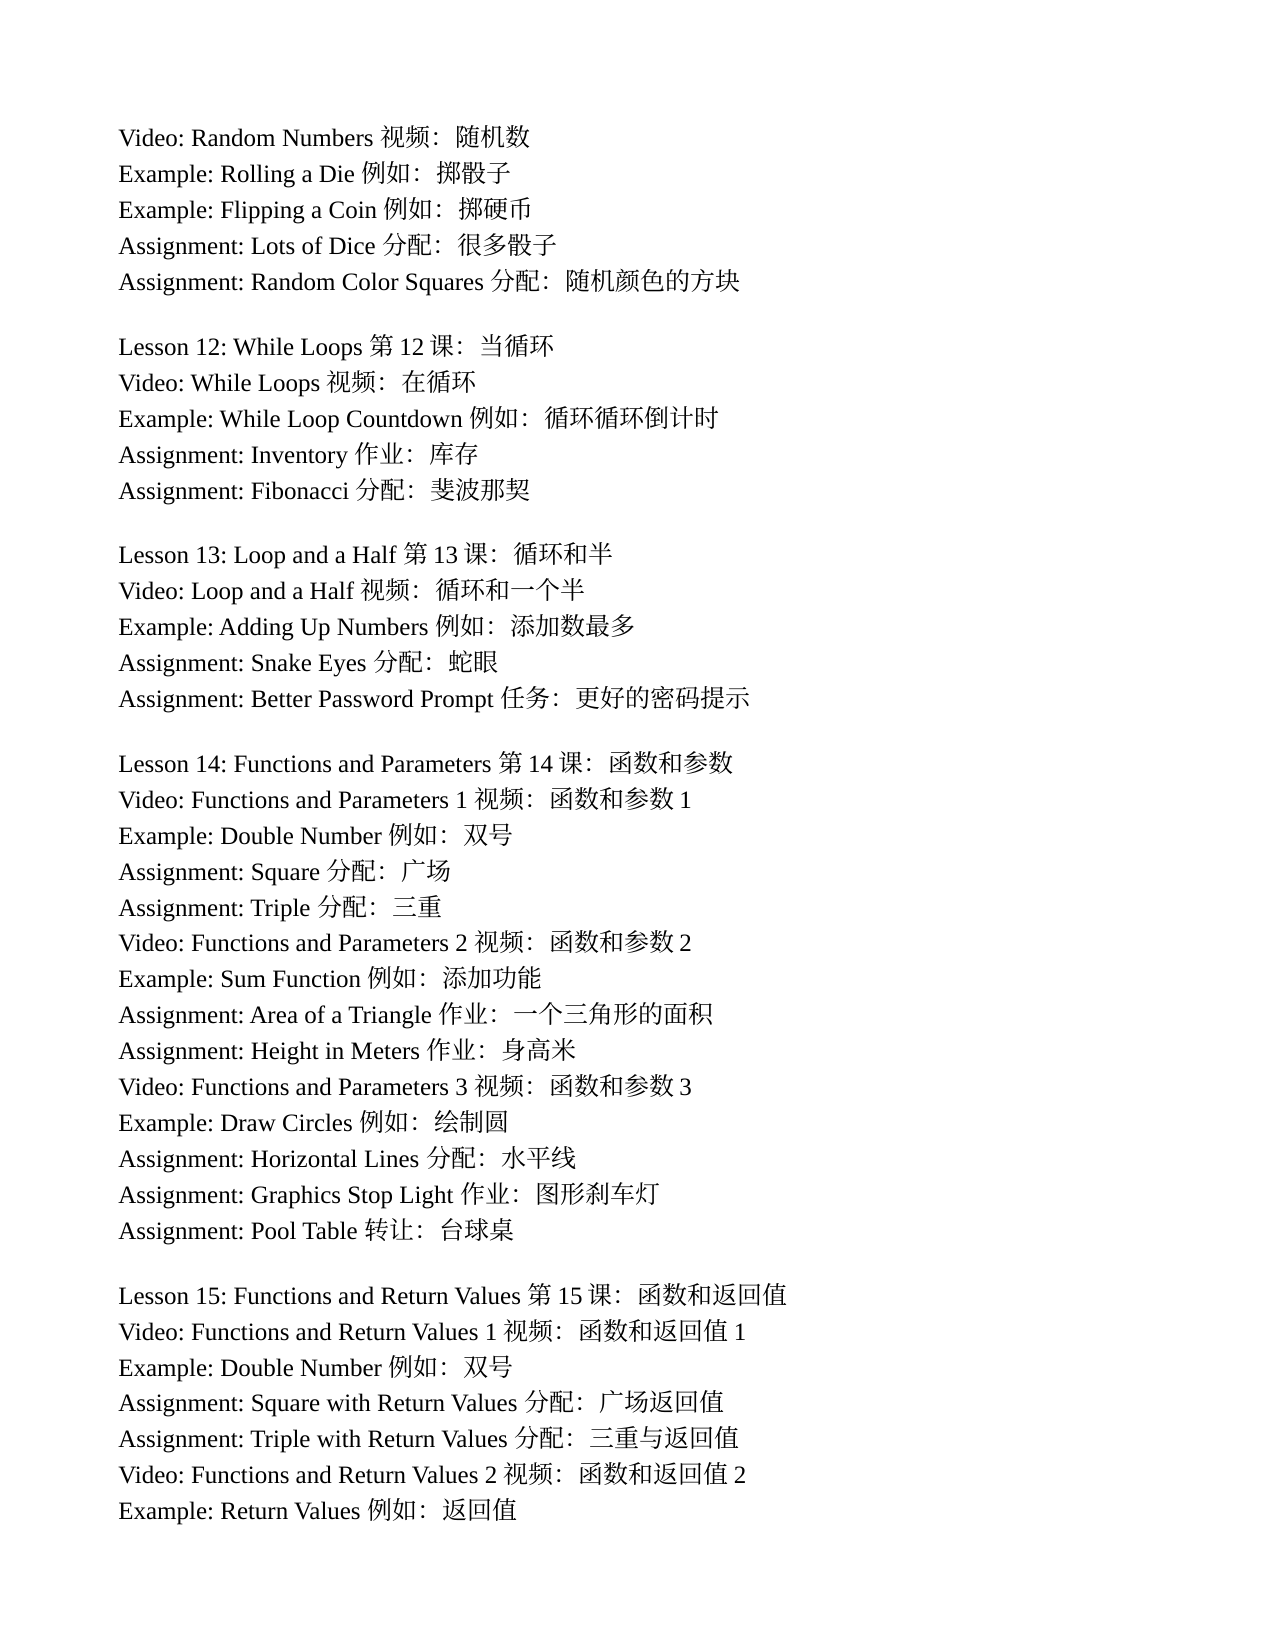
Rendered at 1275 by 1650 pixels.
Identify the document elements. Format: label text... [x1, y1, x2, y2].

text Video: Functions and Parameters 3 视频：函数和参数3 [118, 1067, 1157, 1103]
text Video: Functions and Parameters 1 视频：函数和参数1 [118, 779, 1157, 815]
text Assignment: Graphics Stop Light 作业：图形刹车灯 [118, 1175, 1157, 1211]
text Video: Random Numbers 视频：随机数 [118, 118, 1157, 154]
text Example: Return Values 例如：返回值 [118, 1491, 1157, 1527]
text Video: Functions and Return Values 2 视频：函数和返回值2 [118, 1455, 1157, 1491]
text Assignment: Better Password Prompt 任务：更好的密码提示 [118, 679, 1157, 715]
text Example: Sum Function 例如：添加功能 [118, 959, 1157, 995]
text Assignment: Pool Table 转让：台球桌 [118, 1211, 1157, 1247]
text Lesson 13: Loop and a Half 第13课：循环和半 [118, 535, 1157, 571]
text Assignment: Height in Meters 作业：身高米 [118, 1031, 1157, 1067]
text Assignment: Triple with Return Values 分配：三重与返回值 [118, 1419, 1157, 1455]
text Video: Functions and Parameters 2 视频：函数和参数2 [118, 923, 1157, 959]
text Assignment: Horizontal Lines 分配：水平线 [118, 1139, 1157, 1175]
text Assignment: Snake Eyes 分配：蛇眼 [118, 643, 1157, 679]
text Assignment: Area of a Triangle 作业：一个三角形的面积 [118, 995, 1157, 1031]
text Assignment: Lots of Dice 分配：很多骰子 [118, 226, 1157, 262]
text Assignment: Inventory 作业：库存 [118, 434, 1157, 470]
text Lesson 12: While Loops 第12课：当循环 [118, 327, 1157, 362]
text Example: While Loop Countdown 例如：循环循环倒计时 [118, 398, 1157, 434]
text Lesson 15: Functions and Return Values 第15课：函数和返回值 [118, 1275, 1157, 1311]
text Video: While Loops 视频：在循环 [118, 362, 1157, 398]
text Video: Loop and a Half 视频：循环和一个半 [118, 571, 1157, 607]
text Example: Draw Circles 例如：绘制圆 [118, 1103, 1157, 1139]
text Assignment: Square 分配：广场 [118, 851, 1157, 887]
text Example: Double Number 例如：双号 [118, 1347, 1157, 1383]
text Lesson 14: Functions and Parameters 第14课：函数和参数 [118, 743, 1157, 779]
text Example: Double Number 例如：双号 [118, 815, 1157, 851]
text Assignment: Triple 分配：三重 [118, 887, 1157, 923]
text Assignment: Square with Return Values 分配：广场返回值 [118, 1383, 1157, 1419]
text Example: Flipping a Coin 例如：掷硬币 [118, 190, 1157, 226]
text Example: Adding Up Numbers 例如：添加数最多 [118, 607, 1157, 643]
text Assignment: Random Color Squares 分配：随机颜色的方块 [118, 262, 1157, 298]
text Video: Functions and Return Values 1 视频：函数和返回值1 [118, 1311, 1157, 1347]
text Assignment: Fibonacci 分配：斐波那契 [118, 470, 1157, 506]
text Example: Rolling a Die 例如：掷骰子 [118, 154, 1157, 190]
